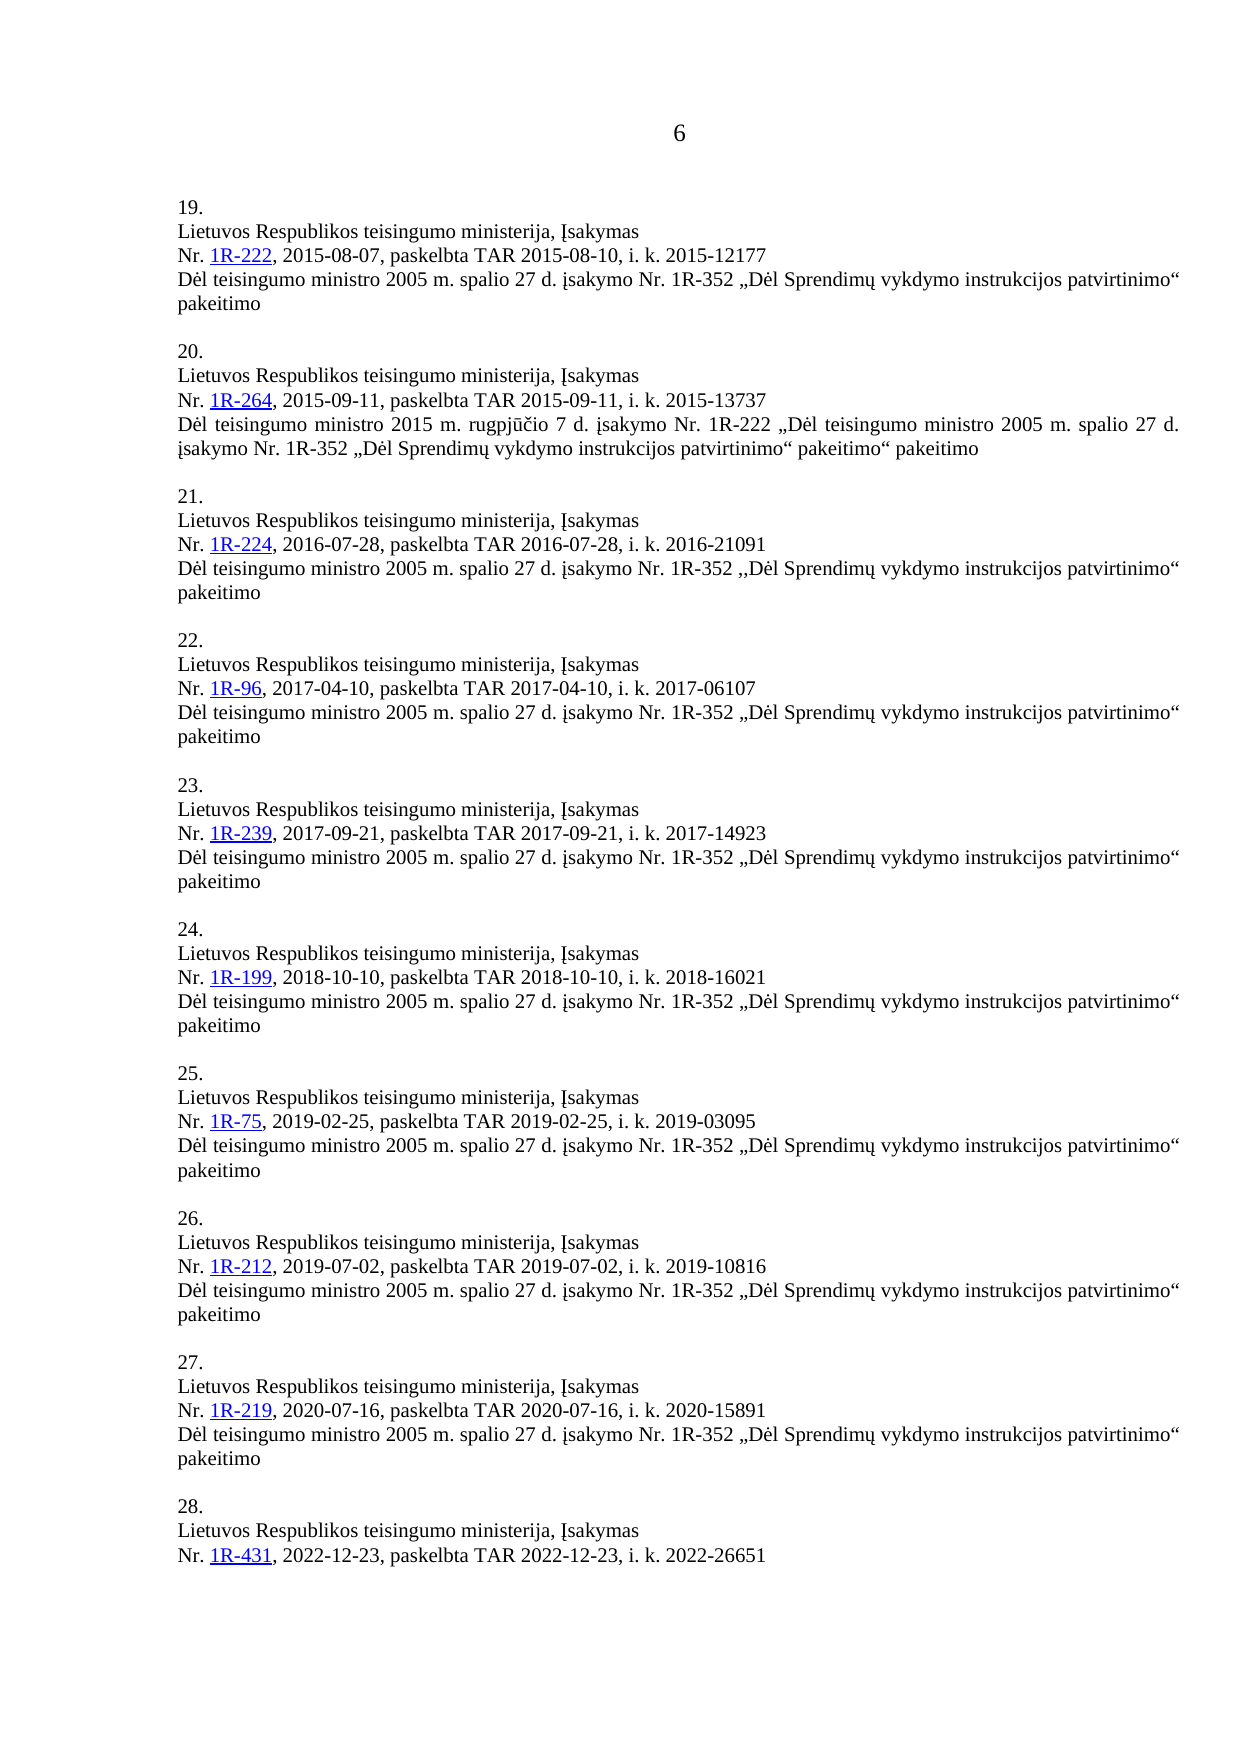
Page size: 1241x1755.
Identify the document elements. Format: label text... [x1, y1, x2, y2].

text Nr. 1R-212, 2019-07-02, paskelbta TAR 2019-07-02, i. k. 2019-10816 [177, 1254, 1181, 1278]
text Lietuvos Respublikos teisingumo ministerija, Įsakymas [177, 652, 1181, 676]
text Nr. 1R-199, 2018-10-10, paskelbta TAR 2018-10-10, i. k. 2018-16021 [177, 965, 1181, 989]
text Nr. 1R-222, 2015-08-07, paskelbta TAR 2015-08-10, i. k. 2015-12177 [177, 243, 1181, 267]
text 22. [177, 628, 1181, 652]
text Nr. 1R-431, 2022-12-23, paskelbta TAR 2022-12-23, i. k. 2022-26651 [177, 1542, 1181, 1567]
text Nr. 1R-219, 2020-07-16, paskelbta TAR 2020-07-16, i. k. 2020-15891 [177, 1398, 1181, 1422]
text Lietuvos Respublikos teisingumo ministerija, Įsakymas [177, 1230, 1181, 1254]
text Dėl teisingumo ministro 2005 m. spalio 27 d. įsakymo Nr. 1R-352 „Dėl Sprendimų vykdymo instrukcijos patvirtinimo“ pakeitimo [177, 267, 1181, 315]
text Dėl teisingumo ministro 2005 m. spalio 27 d. įsakymo Nr. 1R-352 ,,Dėl Sprendimų vykdymo instrukcijos patvirtinimo“ pakeitimo [177, 556, 1181, 604]
text Lietuvos Respublikos teisingumo ministerija, Įsakymas [177, 1518, 1181, 1542]
text Dėl teisingumo ministro 2005 m. spalio 27 d. įsakymo Nr. 1R-352 „Dėl Sprendimų vykdymo instrukcijos patvirtinimo“ pakeitimo [177, 845, 1181, 893]
text Lietuvos Respublikos teisingumo ministerija, Įsakymas [177, 1374, 1181, 1398]
text Nr. 1R-264, 2015-09-11, paskelbta TAR 2015-09-11, i. k. 2015-13737 [177, 387, 1181, 412]
text 23. [177, 772, 1181, 797]
text Dėl teisingumo ministro 2005 m. spalio 27 d. įsakymo Nr. 1R-352 „Dėl Sprendimų vykdymo instrukcijos patvirtinimo“ pakeitimo [177, 1422, 1181, 1470]
text Dėl teisingumo ministro 2005 m. spalio 27 d. įsakymo Nr. 1R-352 „Dėl Sprendimų vykdymo instrukcijos patvirtinimo“ pakeitimo [177, 700, 1181, 748]
text 24. [177, 917, 1181, 941]
text 20. [177, 339, 1181, 363]
text Nr. 1R-224, 2016-07-28, paskelbta TAR 2016-07-28, i. k. 2016-21091 [177, 532, 1181, 556]
text Nr. 1R-239, 2017-09-21, paskelbta TAR 2017-09-21, i. k. 2017-14923 [177, 821, 1181, 845]
text 26. [177, 1206, 1181, 1230]
text Dėl teisingumo ministro 2015 m. rugpjūčio 7 d. įsakymo Nr. 1R-222 „Dėl teisingumo ministro 2005 m. spalio 27 d. įsakymo Nr. 1R-352 „Dėl Sprendimų vykdymo instrukcijos patvirtinimo“ pakeitimo“ pakeitimo [177, 412, 1181, 460]
text Dėl teisingumo ministro 2005 m. spalio 27 d. įsakymo Nr. 1R-352 „Dėl Sprendimų vykdymo instrukcijos patvirtinimo“ pakeitimo [177, 1278, 1181, 1326]
text Lietuvos Respublikos teisingumo ministerija, Įsakymas [177, 508, 1181, 532]
text Lietuvos Respublikos teisingumo ministerija, Įsakymas [177, 363, 1181, 387]
text 27. [177, 1350, 1181, 1374]
text Nr. 1R-96, 2017-04-10, paskelbta TAR 2017-04-10, i. k. 2017-06107 [177, 676, 1181, 700]
text Lietuvos Respublikos teisingumo ministerija, Įsakymas [177, 941, 1181, 965]
text 28. [177, 1494, 1181, 1518]
text Lietuvos Respublikos teisingumo ministerija, Įsakymas [177, 797, 1181, 821]
text Lietuvos Respublikos teisingumo ministerija, Įsakymas [177, 219, 1181, 243]
text 19. [177, 195, 1181, 219]
text 25. [177, 1061, 1181, 1085]
text Dėl teisingumo ministro 2005 m. spalio 27 d. įsakymo Nr. 1R-352 „Dėl Sprendimų vykdymo instrukcijos patvirtinimo“ pakeitimo [177, 989, 1181, 1037]
text Lietuvos Respublikos teisingumo ministerija, Įsakymas [177, 1085, 1181, 1109]
text Dėl teisingumo ministro 2005 m. spalio 27 d. įsakymo Nr. 1R-352 „Dėl Sprendimų vykdymo instrukcijos patvirtinimo“ pakeitimo [177, 1133, 1181, 1182]
text 21. [177, 484, 1181, 508]
text Nr. 1R-75, 2019-02-25, paskelbta TAR 2019-02-25, i. k. 2019-03095 [177, 1109, 1181, 1133]
